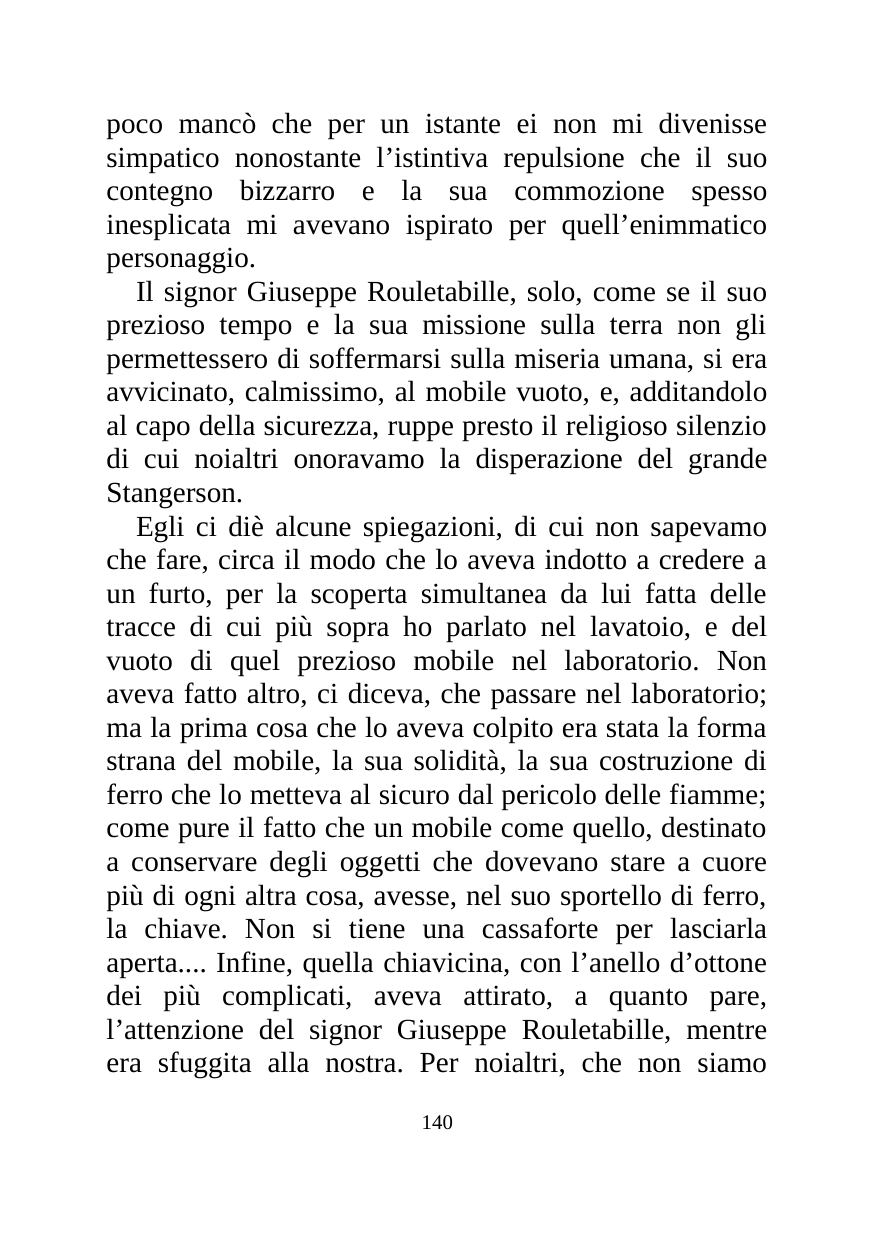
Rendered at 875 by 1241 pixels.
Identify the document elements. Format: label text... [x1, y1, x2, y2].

text Il signor Giuseppe Rouletabille, solo, come se il suo prezioso tempo e la sua missione sulla terra non gli permettessero di soffermarsi sulla miseria umana, si era avvicinato, calmissimo, al mobile vuoto, e, additandolo al capo della sicurezza, ruppe presto il religioso silenzio di cui noialtri onoravamo la disperazione del grande Stangerson. [106, 274, 768, 509]
text Egli ci diè alcune spiegazioni, di cui non sapevamo che fare, circa il modo che lo aveva indotto a credere a un furto, per la scoperta simultanea da lui fatta delle tracce di cui più sopra ho parlato nel lavatoio, e del vuoto di quel prezioso mobile nel laboratorio. Non aveva fatto altro, ci diceva, che passare nel laboratorio; ma la prima cosa che lo aveva colpito era stata la forma strana del mobile, la sua solidità, la sua costruzione di ferro che lo metteva al sicuro dal pericolo delle fiamme; come pure il fatto che un mobile come quello, destinato a conservare degli oggetti che dovevano stare a cuore più di ogni altra cosa, avesse, nel suo sportello di ferro, la chiave. Non si tiene una cassaforte per lasciarla aperta.... Infine, quella chiavicina, con l’anello d’ottone dei più complicati, aveva attirato, a quanto pare, l’attenzione del signor Giuseppe Rouletabille, mentre era sfuggita alla nostra. Per noialtri, che non siamo [106, 509, 768, 1079]
text poco mancò che per un istante ei non mi divenisse simpatico nonostante l’istintiva repulsione che il suo contegno bizzarro e la sua commozione spesso inesplicata mi avevano ispirato per quell’enimmatico personaggio. [106, 106, 768, 274]
